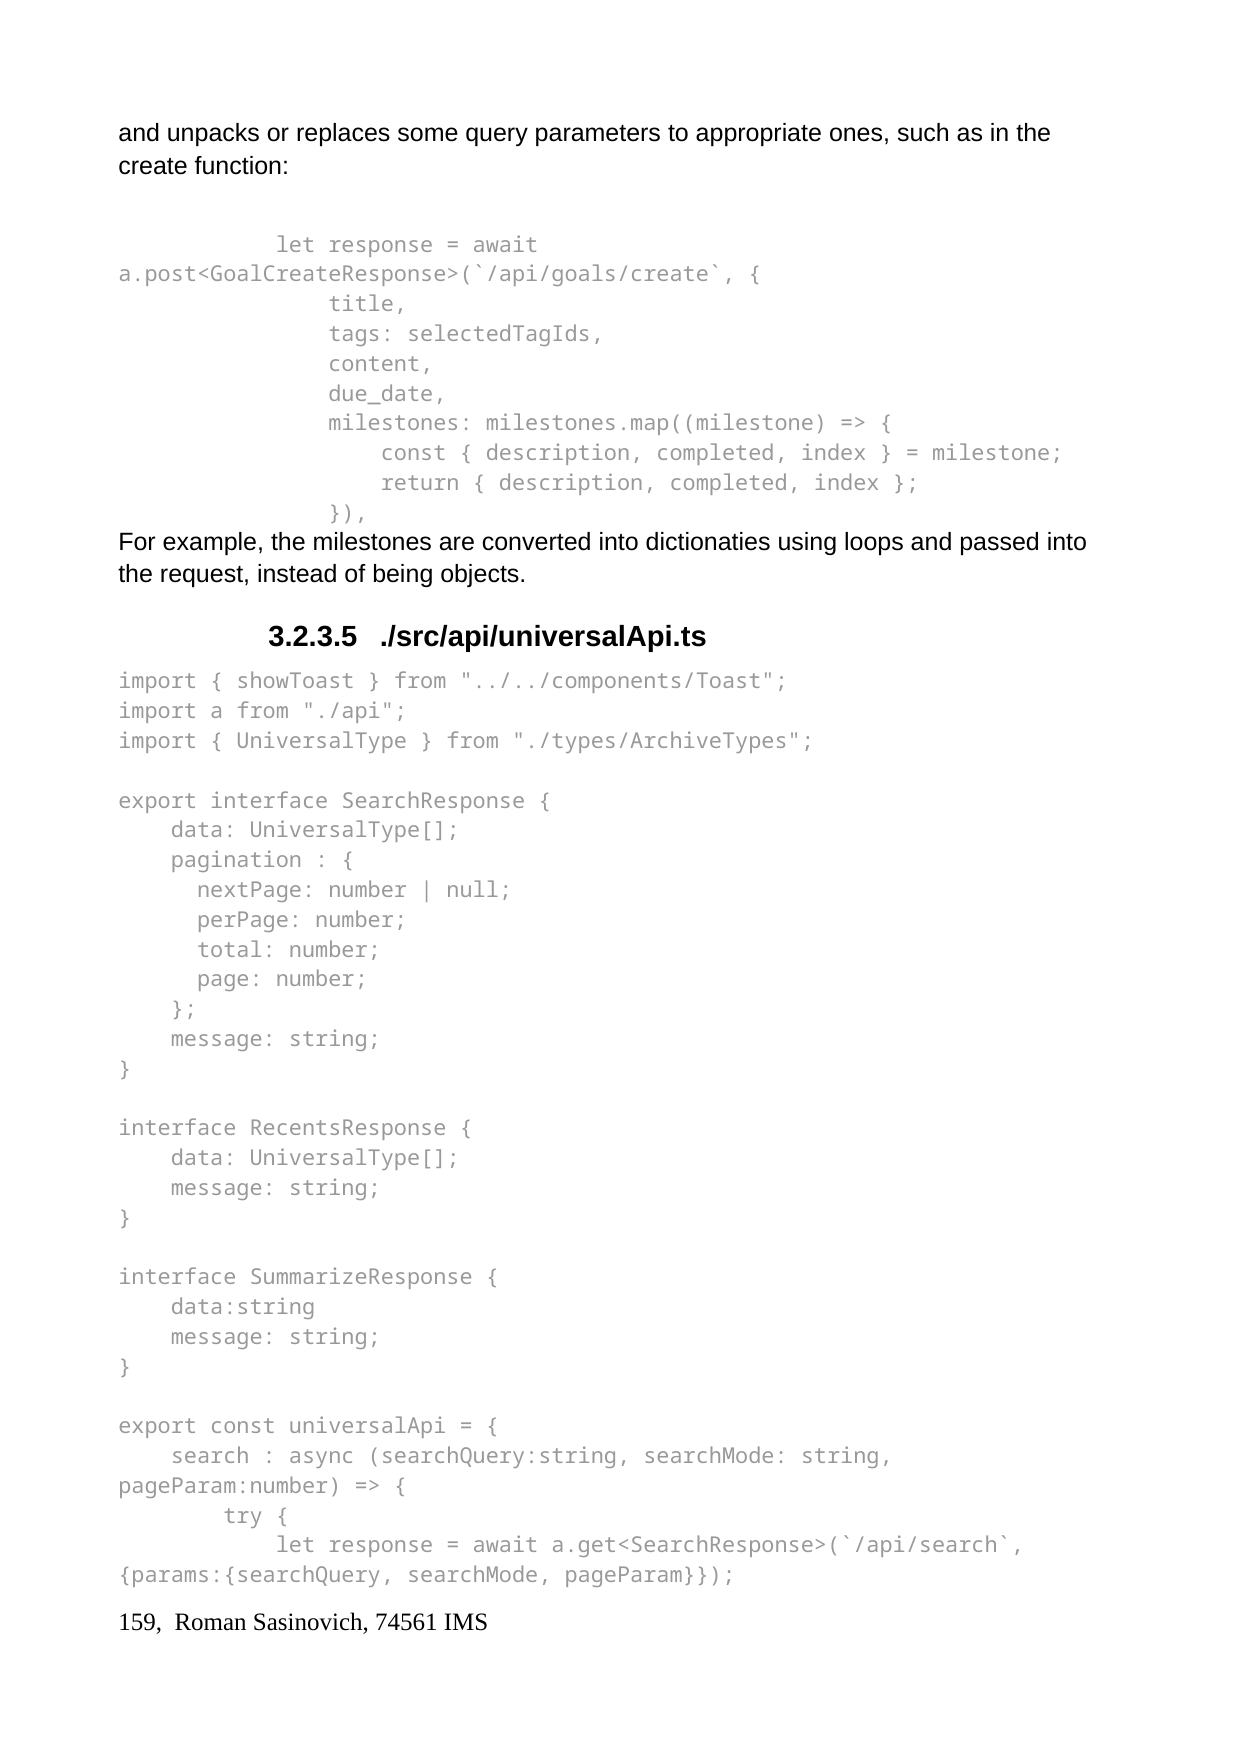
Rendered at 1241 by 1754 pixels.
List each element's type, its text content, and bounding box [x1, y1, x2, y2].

text import a from "./api"; [118, 695, 1122, 725]
text search : async (searchQuery:string, searchMode: string, pageParam:number) => { [118, 1440, 1122, 1499]
text return { description, completed, index }; [118, 467, 1122, 497]
text const { description, completed, index } = milestone; [118, 437, 1122, 467]
text data: UniversalType[]; [118, 1142, 1122, 1172]
text data: UniversalType[]; [118, 814, 1122, 844]
text let response = await a.get<SearchResponse>(`/api/search`, {params:{searchQuery, searchMode, pageParam}}); [118, 1529, 1122, 1589]
text let response = await a.post<GoalCreateResponse>(`/api/goals/create`, { [118, 199, 1122, 288]
subtitle ./src/api/universalApi.ts [268, 619, 1122, 653]
text milestones: milestones.map((milestone) => { [118, 407, 1122, 437]
text export interface SearchResponse { [118, 784, 1122, 814]
text pagination : { [118, 844, 1122, 874]
text perPage: number; [118, 904, 1122, 933]
text interface RecentsResponse { [118, 1112, 1122, 1142]
text } [118, 1202, 1122, 1231]
text due_date, [118, 377, 1122, 407]
text export const universalApi = { [118, 1410, 1122, 1440]
text nextPage: number | null; [118, 874, 1122, 904]
text } [118, 1053, 1122, 1082]
text content, [118, 348, 1122, 377]
text }; [118, 993, 1122, 1023]
text For example, the milestones are converted into dictionaties using loops and passed into the request, instead of being objects. [118, 526, 1122, 588]
text data:string [118, 1291, 1122, 1321]
text import { UniversalType } from "./types/ArchiveTypes"; [118, 725, 1122, 755]
text try { [118, 1499, 1122, 1529]
text } [118, 1351, 1122, 1380]
text tags: selectedTagIds, [118, 318, 1122, 348]
text title, [118, 288, 1122, 318]
text message: string; [118, 1172, 1122, 1202]
text page: number; [118, 963, 1122, 993]
text message: string; [118, 1023, 1122, 1053]
text total: number; [118, 933, 1122, 963]
text import { showToast } from "../../components/Toast"; [118, 665, 1122, 695]
text message: string; [118, 1321, 1122, 1351]
text }), [118, 497, 1122, 526]
text and unpacks or replaces some query parameters to appropriate ones, such as in the create function: [118, 118, 1122, 180]
text interface SummarizeResponse { [118, 1261, 1122, 1291]
